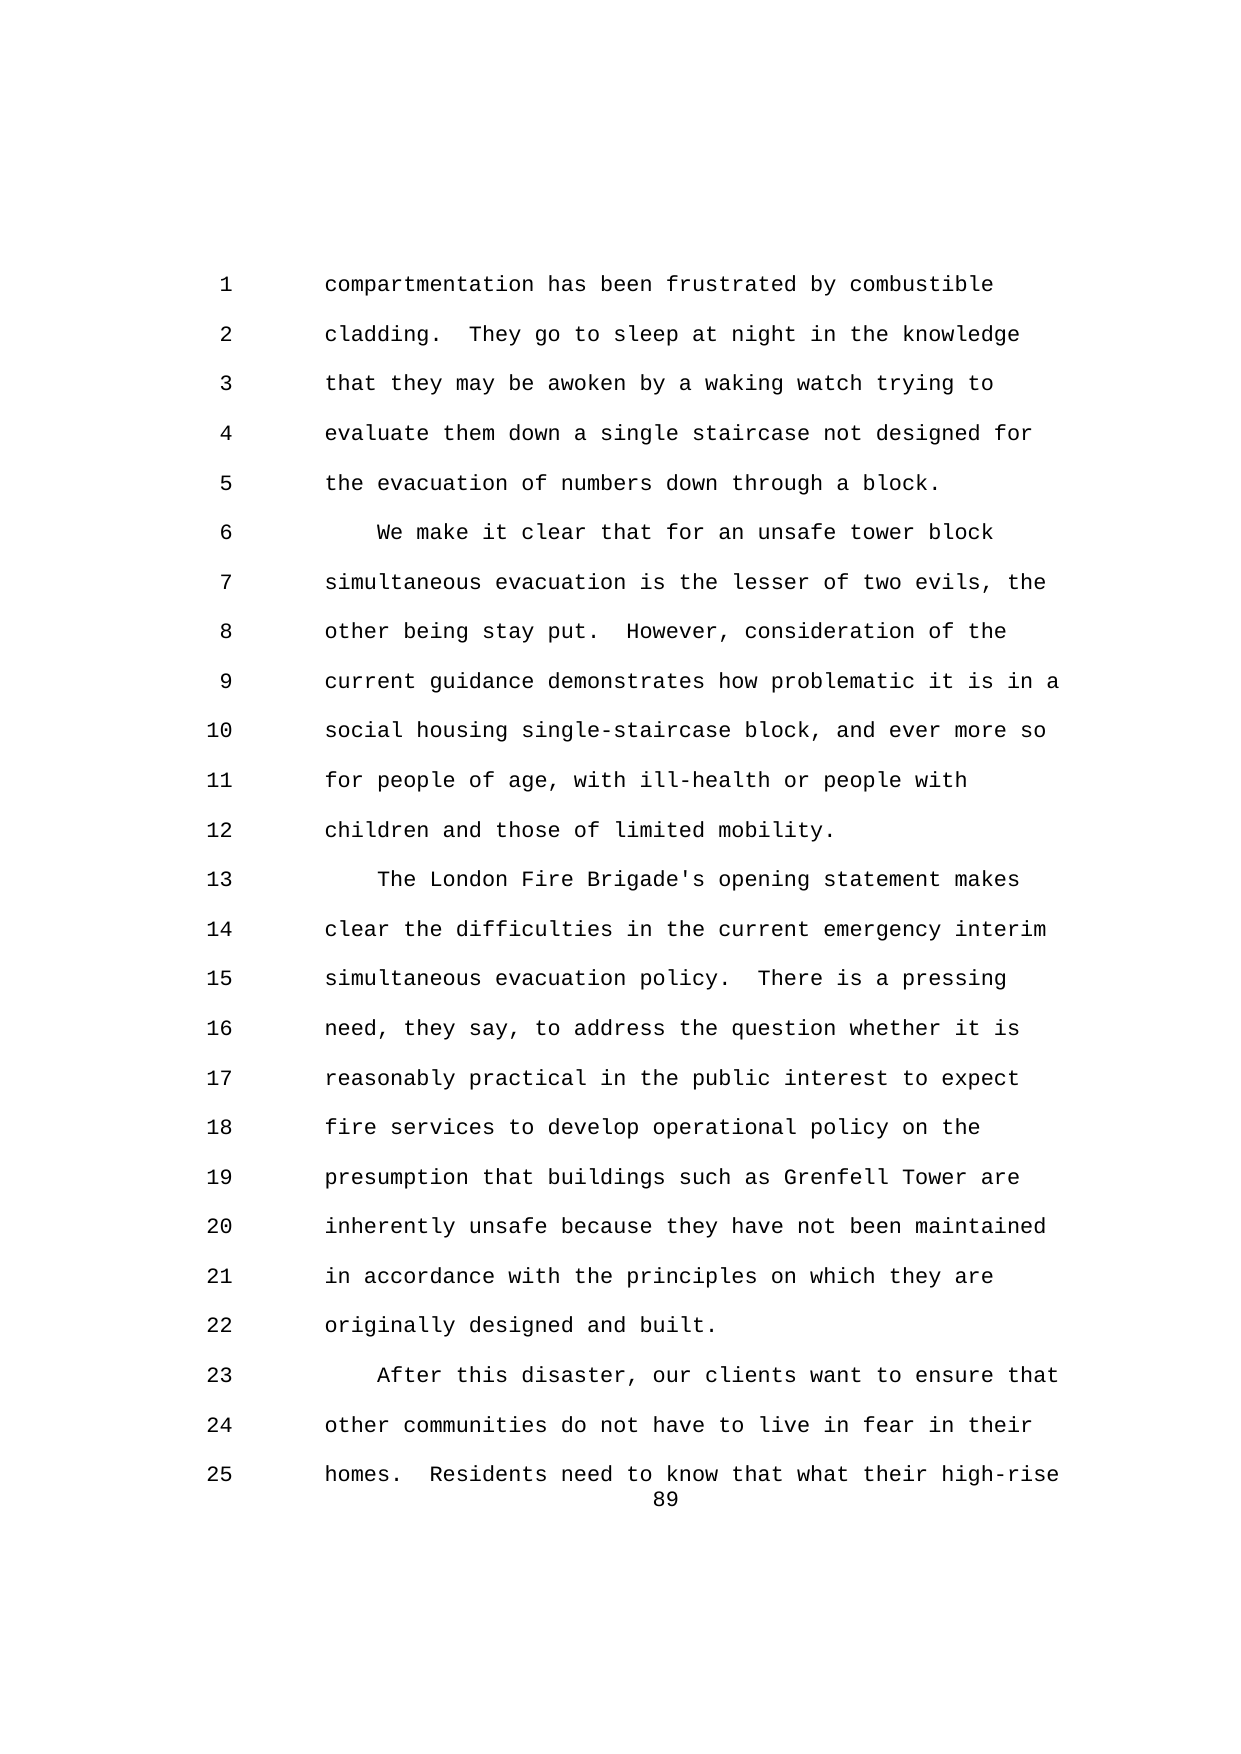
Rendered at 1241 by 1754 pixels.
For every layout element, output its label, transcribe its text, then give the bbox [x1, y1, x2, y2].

text 7 simultaneous evacuation is the lesser of two evils, the [75, 571, 1165, 596]
text 12 children and those of limited mobility. [75, 819, 1165, 843]
text 89 [75, 1488, 1165, 1513]
text 14 clear the difficulties in the current emergency interim [75, 918, 1165, 943]
text 17 reasonably practical in the public interest to expect [75, 1067, 1165, 1091]
text 18 fire services to develop operational policy on the [75, 1116, 1165, 1141]
text 11 for people of age, with ill-health or people with [75, 769, 1165, 794]
text 13 The London Fire Brigade's opening statement makes [75, 868, 1165, 893]
text 21 in accordance with the principles on which they are [75, 1265, 1165, 1290]
text 20 inherently unsafe because they have not been maintained [75, 1215, 1165, 1240]
text 16 need, they say, to address the question whether it is [75, 1017, 1165, 1042]
text 2 cladding. They go to sleep at night in the knowledge [75, 323, 1165, 348]
text 3 that they may be awoken by a waking watch trying to [75, 372, 1165, 397]
text 4 evaluate them down a single staircase not designed for [75, 422, 1165, 447]
text 9 current guidance demonstrates how problematic it is in a [75, 670, 1165, 695]
text 6 We make it clear that for an unsafe tower block [75, 521, 1165, 546]
text 15 simultaneous evacuation policy. There is a pressing [75, 967, 1165, 992]
text 10 social housing single-staircase block, and ever more so [75, 719, 1165, 744]
text 24 other communities do not have to live in fear in their [75, 1414, 1165, 1438]
text 22 originally designed and built. [75, 1314, 1165, 1339]
text 1 compartmentation has been frustrated by combustible [75, 273, 1165, 298]
text 25 homes. Residents need to know that what their high-rise [75, 1463, 1165, 1488]
text 8 other being stay put. However, consideration of the [75, 620, 1165, 645]
text 19 presumption that buildings such as Grenfell Tower are [75, 1166, 1165, 1191]
text 23 After this disaster, our clients want to ensure that [75, 1364, 1165, 1389]
text 5 the evacuation of numbers down through a block. [75, 472, 1165, 496]
